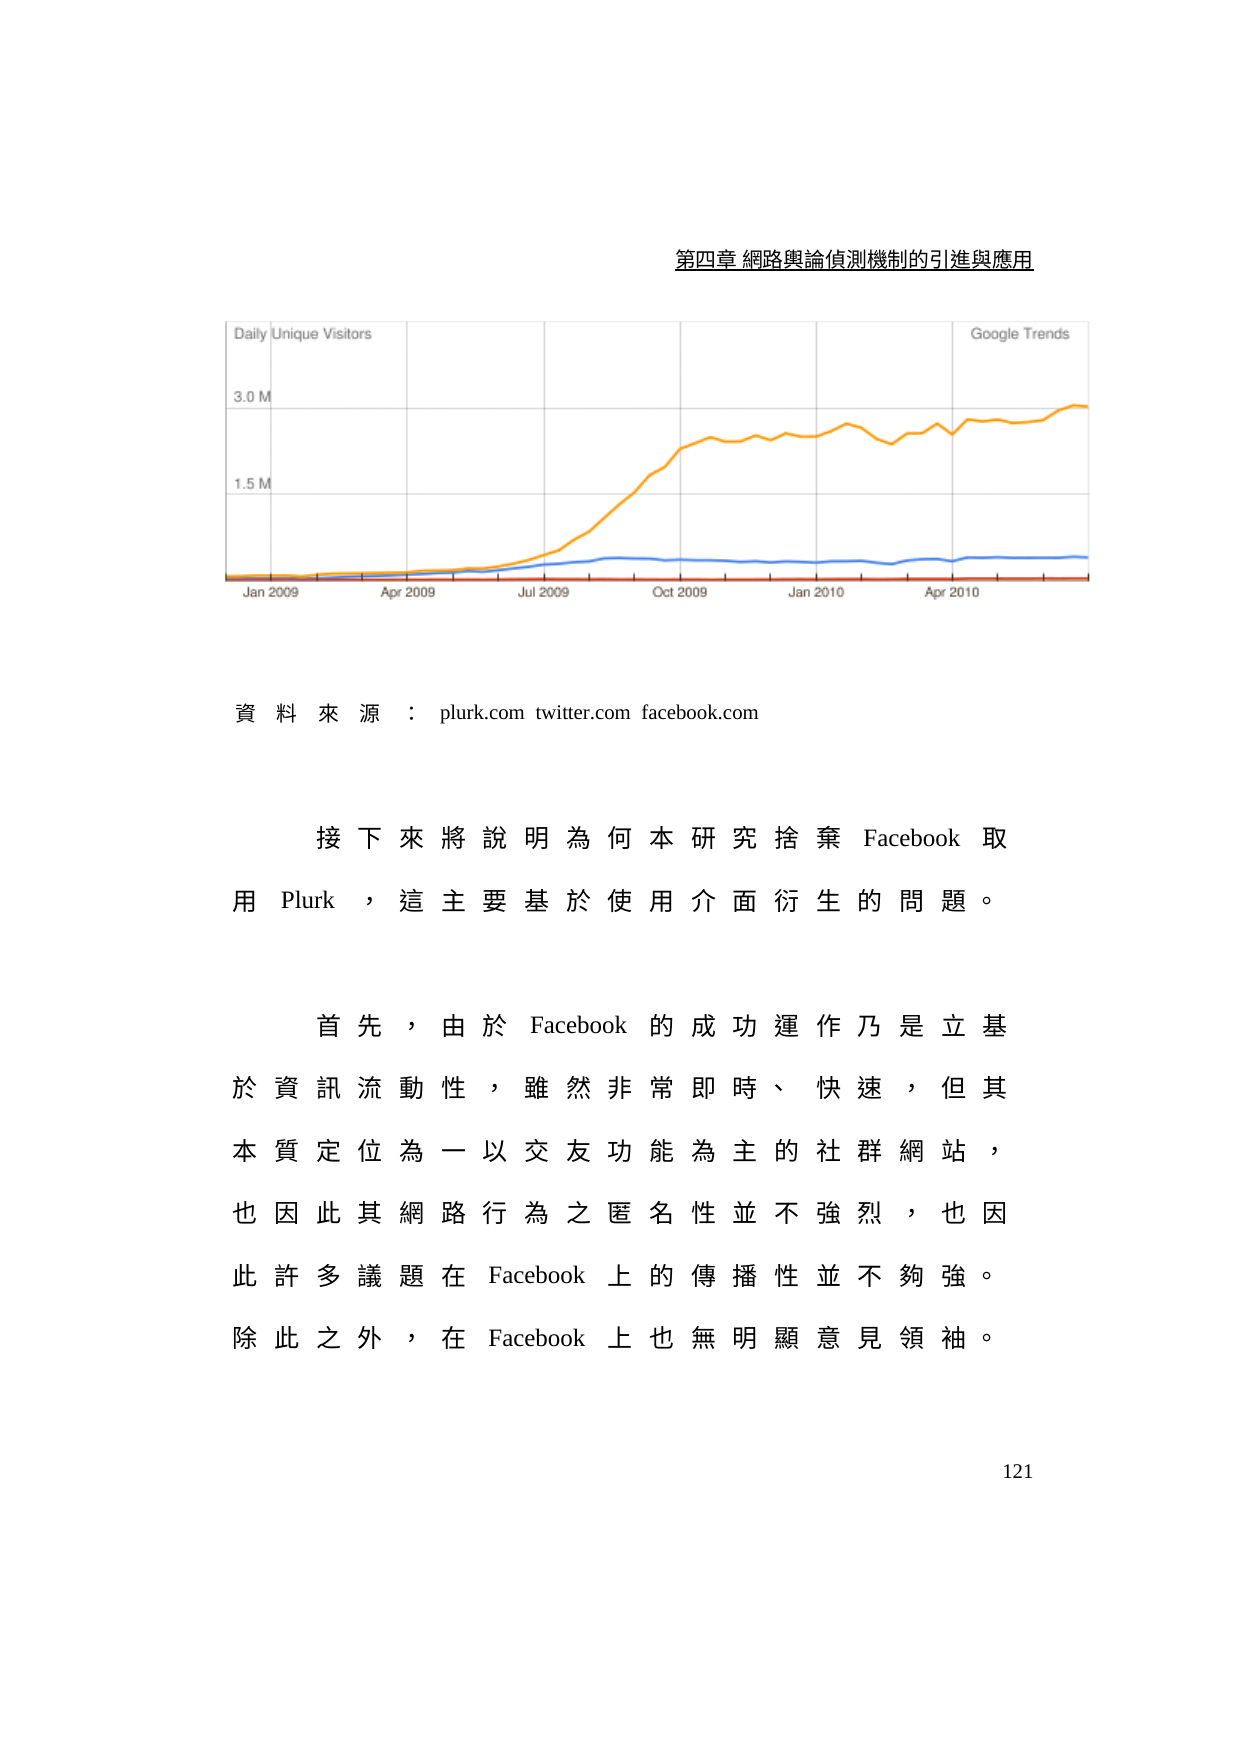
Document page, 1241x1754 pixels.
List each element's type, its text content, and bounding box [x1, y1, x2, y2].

text 接下來將說明為何本研究捨棄Facebook取用Plurk，這主要基於使用介面衍生的問題。 [224, 795, 1016, 920]
text 資料來源：plurk.com twitter.com facebook.com [224, 670, 1016, 733]
text 首先，由於Facebook的成功運作乃是立基於資訊流動性，雖然非常即時、快速，但其本質定位為一以交友功能為主的社群網站，也因此其網路行為之匿名性並不強烈，也因此許多議題在Facebook上的傳播性並不夠強。除此之外，在Facebook上也無明顯意見領袖。 [224, 983, 1016, 1358]
